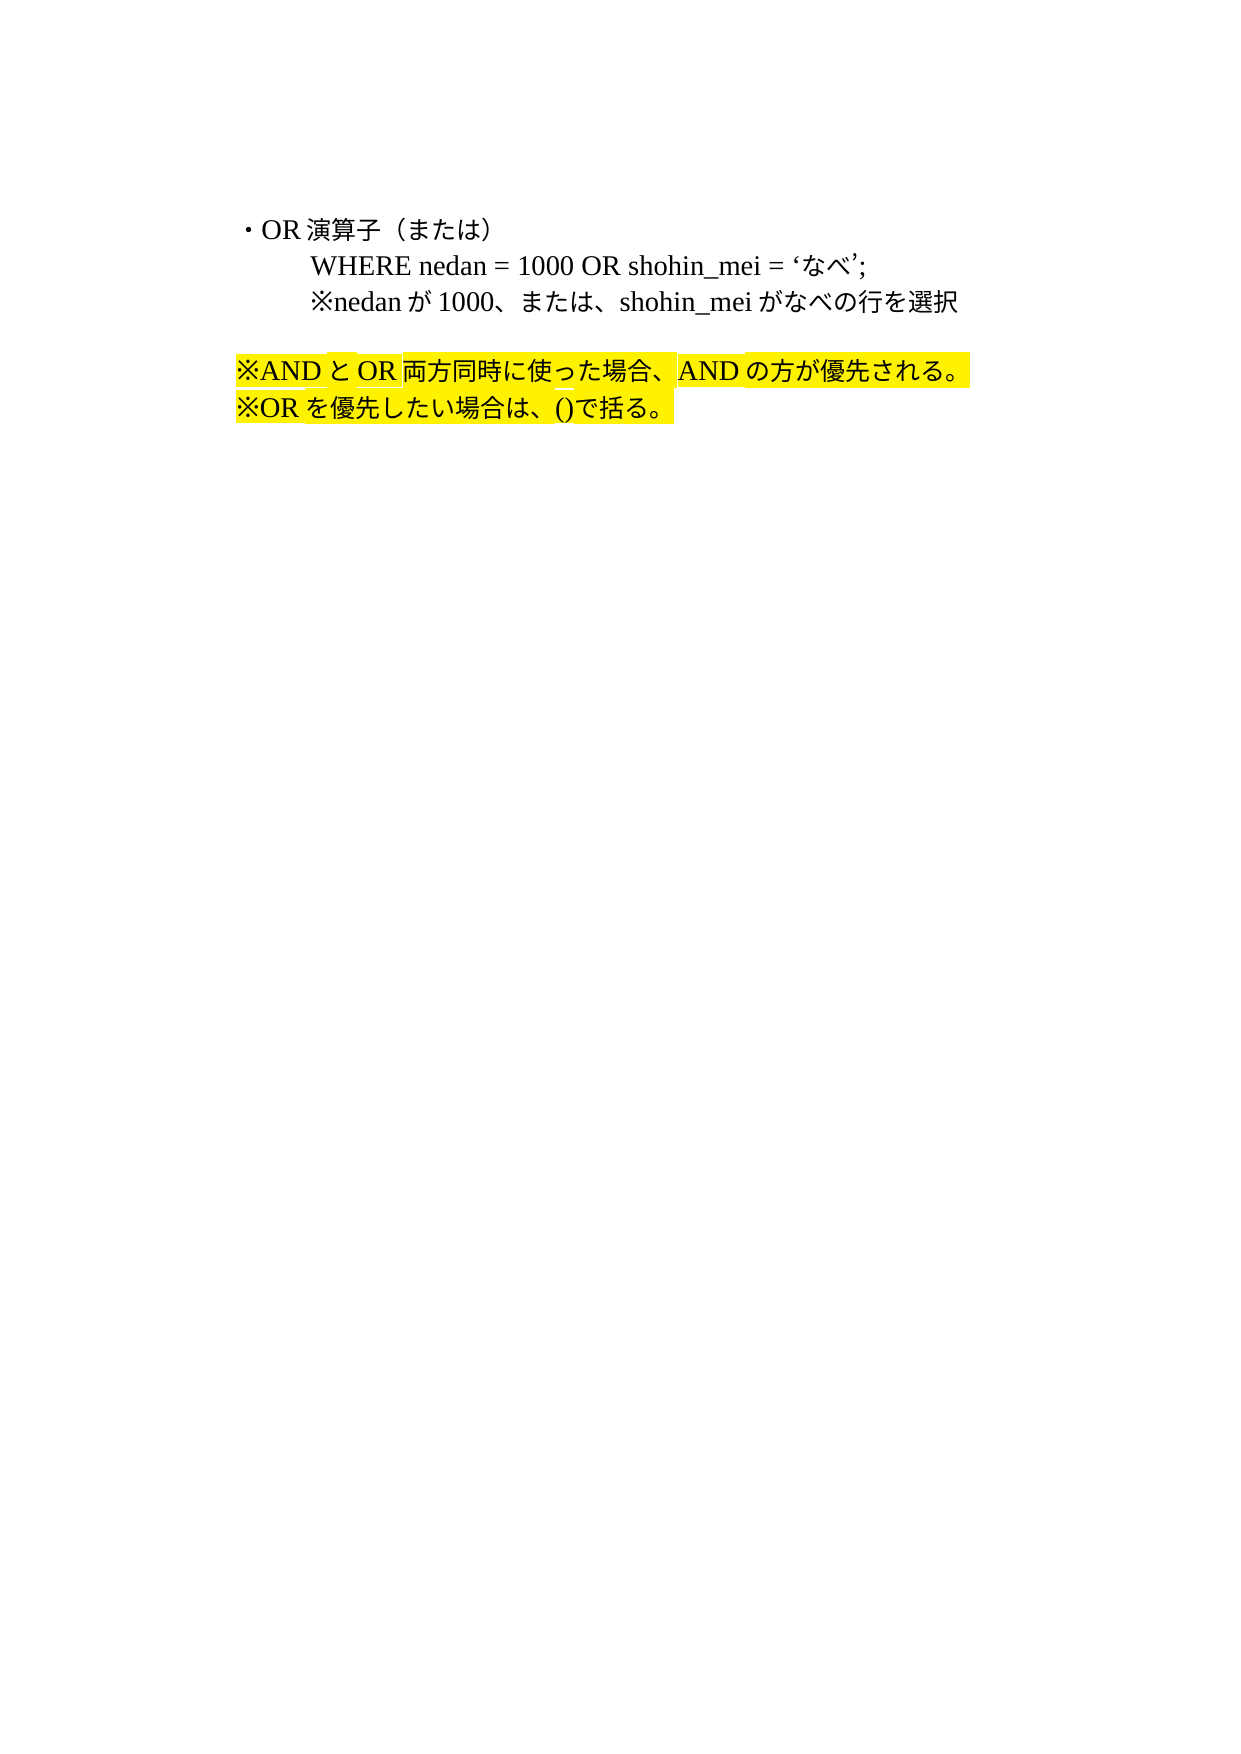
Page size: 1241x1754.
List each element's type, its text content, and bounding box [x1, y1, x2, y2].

text ※nedanが1000、または、shohin_meiがなべの行を選択 [236, 283, 1063, 319]
text ※ORを優先したい場合は、()で括る。 [236, 388, 1063, 424]
text ・OR演算子（または） [236, 210, 1063, 246]
text WHERE nedan = 1000 OR shohin_mei = ‘なべ’; [236, 246, 1063, 283]
text ※ANDとOR両方同時に使った場合、ANDの方が優先される。 [236, 352, 1063, 388]
